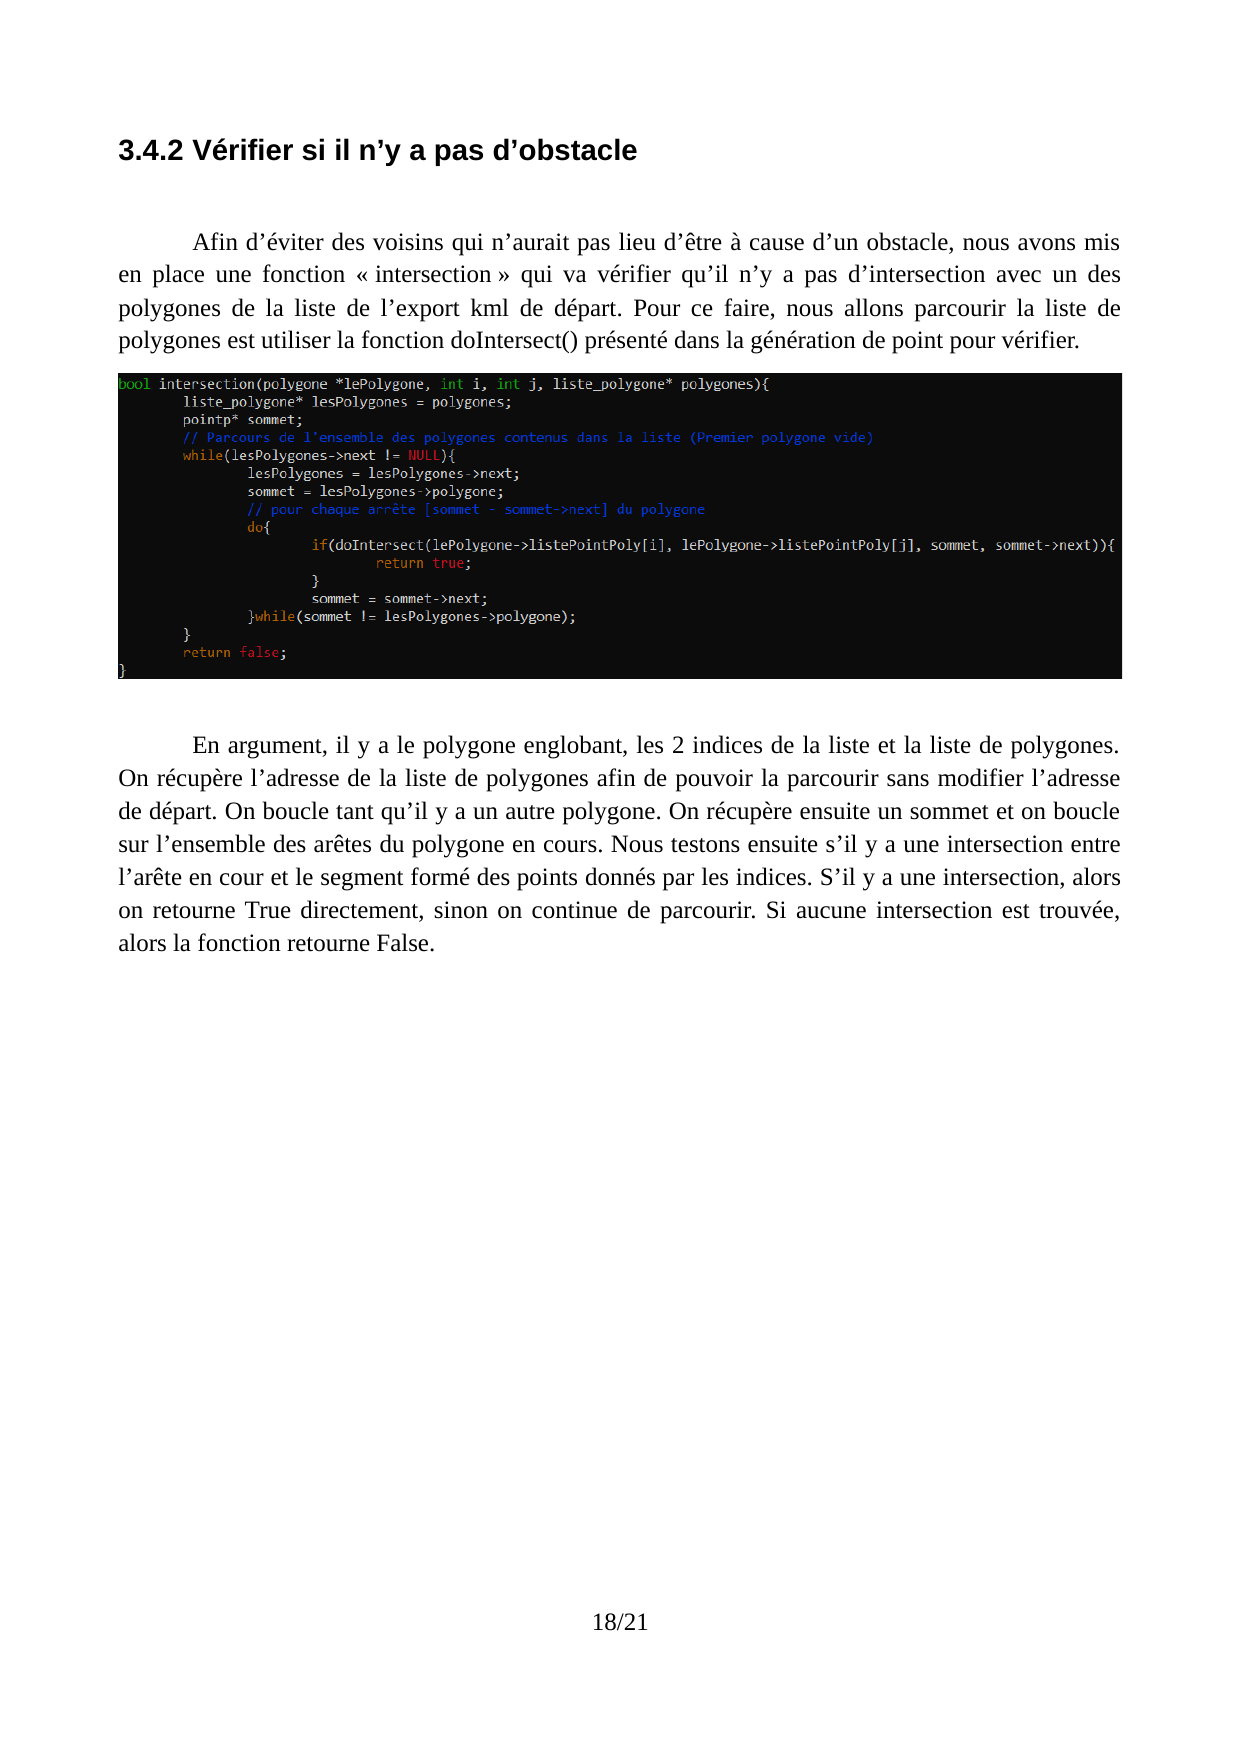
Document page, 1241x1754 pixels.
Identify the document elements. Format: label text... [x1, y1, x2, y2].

subtitle Vérifier si il n’y a pas d’obstacle [118, 133, 1122, 166]
text Afin d’éviter des voisins qui n’aurait pas lieu d’être à cause d’un obstacle, nous avons mis en place une fonction « intersection » qui va vérifier qu’il n’y a pas d’intersection avec un des polygones de la liste de l’export kml de départ. Pour ce faire, nous allons parcourir la liste de polygones est utiliser la fonction doIntersect() présenté dans la génération de point pour vérifier. [118, 227, 1122, 354]
text En argument, il y a le polygone englobant, les 2 indices de la liste et la liste de polygones. On récupère l’adresse de la liste de polygones afin de pouvoir la parcourir sans modifier l’adresse de départ. On boucle tant qu’il y a un autre polygone. On récupère ensuite un sommet et on boucle sur l’ensemble des arêtes du polygone en cours. Nous testons ensuite s’il y a une intersection entre l’arête en cour et le segment formé des points donnés par les indices. S’il y a une intersection, alors on retourne True directement, sinon on continue de parcourir. Si aucune intersection est trouvée, alors la fonction retourne False. [118, 730, 1122, 957]
picture [118, 373, 1123, 679]
